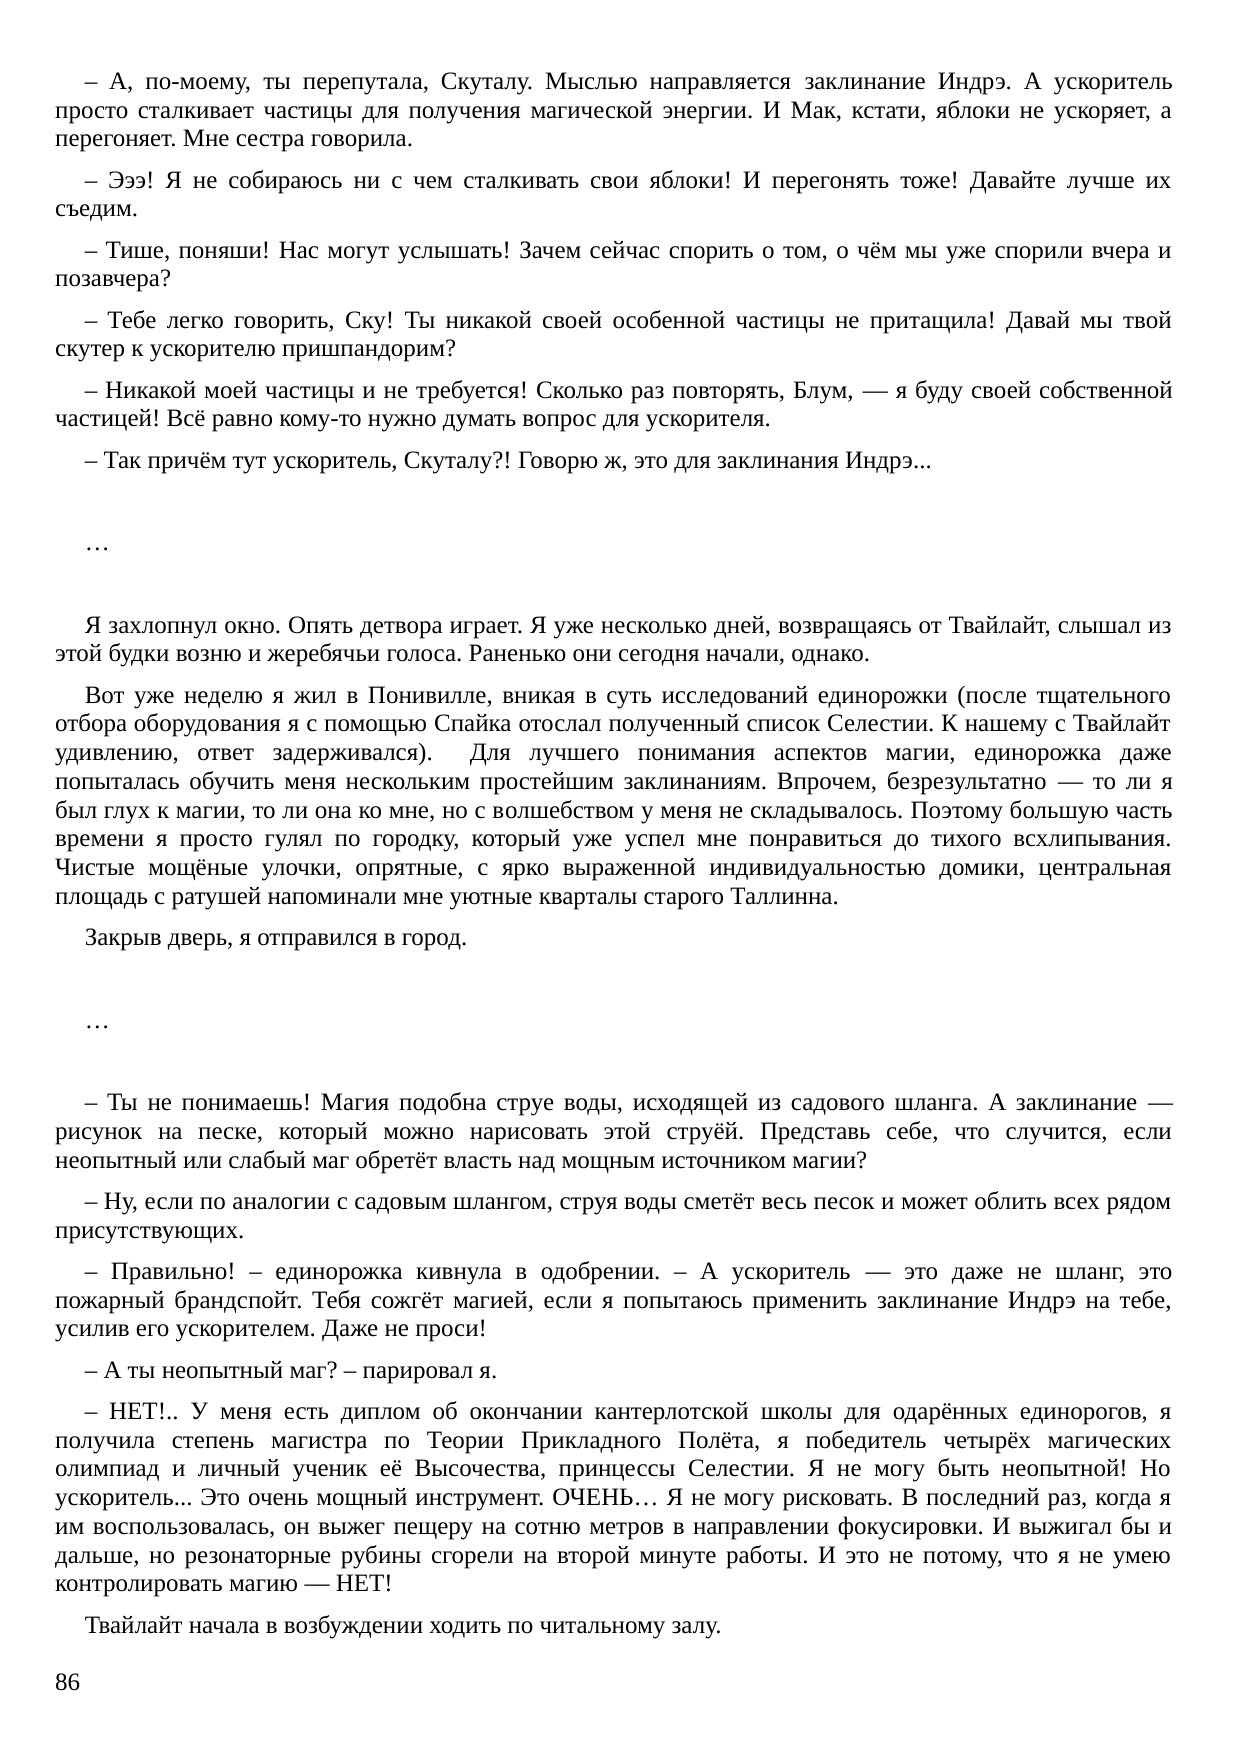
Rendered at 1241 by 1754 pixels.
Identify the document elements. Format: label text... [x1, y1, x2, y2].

text – Тебе легко говорить, Ску! Ты никакой своей особенной частицы не притащила! Давай мы твой скутер к ускорителю пришпандорим? [55, 305, 1173, 362]
text – Ну, если по аналогии с садовым шлангом, струя воды сметёт весь песок и может облить всех рядом присутствующих. [55, 1186, 1173, 1243]
text – Эээ! Я не собираюсь ни с чем сталкивать свои яблоки! И перегонять тоже! Давайте лучше их съедим. [55, 165, 1173, 222]
text Твайлайт начала в возбуждении ходить по читальному залу. [55, 1610, 1173, 1638]
text – Никакой моей частицы и не требуется! Сколько раз повторять, Блум, — я буду своей собственной частицей! Всё равно кому-то нужно думать вопрос для ускорителя. [55, 375, 1173, 432]
text – Тише, поняши! Нас могут услышать! Зачем сейчас спорить о том, о чём мы уже спорили вчера и позавчера? [55, 235, 1173, 292]
text – Правильно! – единорожка кивнула в одобрении. – А ускоритель — это даже не шланг, это пожарный брандспойт. Тебя сожгёт магией, если я попытаюсь применить заклинание Индрэ на тебе, усилив его ускорителем. Даже не проси! [55, 1256, 1173, 1342]
text – Ты не понимаешь! Магия подобна струе воды, исходящей из садового шланга. А заклинание — рисунок на песке, который можно нарисовать этой струёй. Представь себе, что случится, если неопытный или слабый маг обретёт власть над мощным источником магии? [55, 1087, 1173, 1173]
text – Так причём тут ускоритель, Скуталу?! Говорю ж, это для заклинания Индрэ... [55, 445, 1173, 473]
text – А, по-моему, ты перепутала, Скуталу. Мыслью направляется заклинание Индрэ. А ускоритель просто сталкивает частицы для получения магической энергии. И Мак, кстати, яблоки не ускоряет, а перегоняет. Мне сестра говорила. [55, 66, 1173, 152]
text – А ты неопытный маг? – парировал я. [55, 1355, 1173, 1383]
text … [55, 527, 1173, 556]
text Закрыв дверь, я отправился в город. [55, 922, 1173, 951]
text Вот уже неделю я жил в Понивилле, вникая в суть исследований единорожки (после тщательного отбора оборудования я с помощью Спайка отослал полученный список Селестии. К нашему с Твайлайт удивлению, ответ задерживался). Для лучшего понимания аспектов магии, единорожка даже попыталась обучить меня нескольким простейшим заклинаниям. Впрочем, безрезультатно — то ли я был глух к магии, то ли она ко мне, но с волшебством у меня не складывалось. Поэтому большую часть времени я просто гулял по городку, который уже успел мне понравиться до тихого всхлипывания. Чистые мощёные улочки, опрятные, с ярко выраженной индивидуальностью домики, центральная площадь с ратушей напоминали мне уютные кварталы старого Таллинна. [55, 680, 1173, 910]
text Я захлопнул окно. Опять детвора играет. Я уже несколько дней, возвращаясь от Твайлайт, слышал из этой будки возню и жеребячьи голоса. Раненько они сегодня начали, однако. [55, 610, 1173, 667]
text – НЕТ!.. У меня есть диплом об окончании кантерлотской школы для одарённых единорогов, я получила степень магистра по Теории Прикладного Полёта, я победитель четырёх магических олимпиад и личный ученик её Высочества, принцессы Селестии. Я не могу быть неопытной! Но ускоритель... Это очень мощный инструмент. ОЧЕНЬ… Я не могу рисковать. В последний раз, когда я им воспользовалась, он выжег пещеру на сотню метров в направлении фокусировки. И выжигал бы и дальше, но резонаторные рубины сгорели на второй минуте работы. И это не потому, что я не умею контролировать магию — НЕТ! [55, 1396, 1173, 1597]
text … [55, 1005, 1173, 1033]
